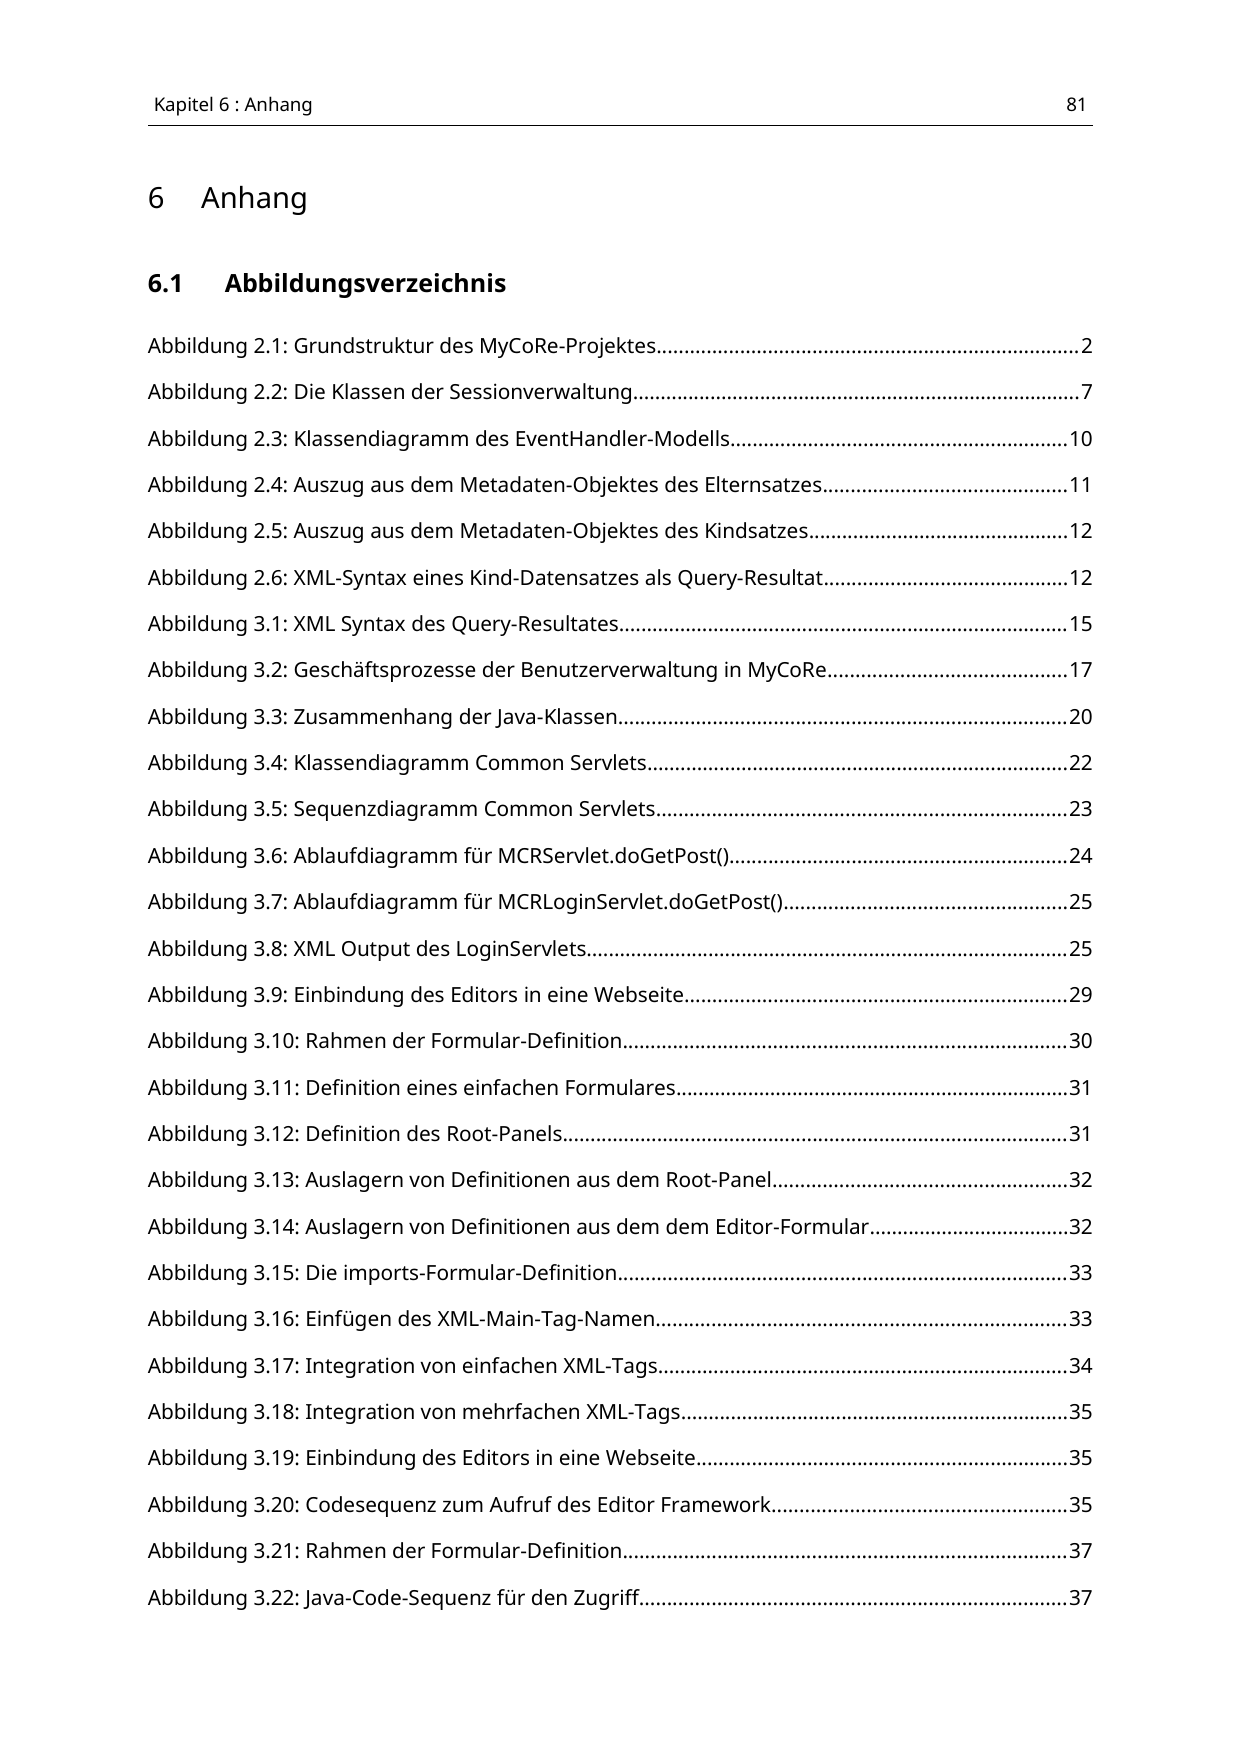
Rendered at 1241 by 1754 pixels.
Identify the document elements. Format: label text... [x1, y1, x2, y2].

text Abbildung 2.6: XML-Syntax eines Kind-Datensatzes als Query-Resultat 12 [148, 563, 1092, 591]
text Abbildung 2.4: Auszug aus dem Metadaten-Objektes des Elternsatzes 11 [148, 470, 1092, 498]
text Abbildung 3.11: Definition eines einfachen Formulares 31 [148, 1073, 1092, 1101]
text Abbildung 3.16: Einfügen des XML-Main-Tag-Namen 33 [148, 1304, 1092, 1333]
text Abbildung 3.15: Die imports-Formular-Definition 33 [148, 1258, 1092, 1286]
subtitle Anhang [148, 177, 1092, 217]
text Abbildung 3.22: Java-Code-Sequenz für den Zugriff 37 [148, 1583, 1092, 1611]
subtitle Abbildungsverzeichnis [148, 266, 1092, 300]
text Abbildung 3.3: Zusammenhang der Java-Klassen 20 [148, 702, 1092, 730]
text Abbildung 3.6: Ablaufdiagramm für MCRServlet.doGetPost() 24 [148, 841, 1092, 869]
text Abbildung 2.1: Grundstruktur des MyCoRe-Projektes 2 [148, 331, 1092, 359]
text Abbildung 3.1: XML Syntax des Query-Resultates 15 [148, 609, 1092, 637]
text Abbildung 2.3: Klassendiagramm des EventHandler-Modells 10 [148, 424, 1092, 452]
text Abbildung 3.2: Geschäftsprozesse der Benutzerverwaltung in MyCoRe 17 [148, 656, 1092, 684]
text Abbildung 3.8: XML Output des LoginServlets 25 [148, 934, 1092, 962]
text Abbildung 3.19: Einbindung des Editors in eine Webseite 35 [148, 1443, 1092, 1472]
text Abbildung 3.13: Auslagern von Definitionen aus dem Root-Panel 32 [148, 1165, 1092, 1194]
text Abbildung 3.20: Codesequenz zum Aufruf des Editor Framework 35 [148, 1490, 1092, 1518]
text Abbildung 3.17: Integration von einfachen XML-Tags 34 [148, 1351, 1092, 1379]
text Abbildung 3.14: Auslagern von Definitionen aus dem dem Editor-Formular 32 [148, 1212, 1092, 1240]
text Abbildung 3.12: Definition des Root-Panels 31 [148, 1119, 1092, 1147]
text Abbildung 3.10: Rahmen der Formular-Definition 30 [148, 1026, 1092, 1054]
text Abbildung 2.5: Auszug aus dem Metadaten-Objektes des Kindsatzes 12 [148, 516, 1092, 545]
text Abbildung 2.2: Die Klassen der Sessionverwaltung 7 [148, 377, 1092, 406]
text Abbildung 3.21: Rahmen der Formular-Definition 37 [148, 1536, 1092, 1564]
text Abbildung 3.9: Einbindung des Editors in eine Webseite 29 [148, 980, 1092, 1008]
text Abbildung 3.4: Klassendiagramm Common Servlets 22 [148, 748, 1092, 776]
text Abbildung 3.7: Ablaufdiagramm für MCRLoginServlet.doGetPost() 25 [148, 887, 1092, 916]
text Abbildung 3.5: Sequenzdiagramm Common Servlets 23 [148, 794, 1092, 823]
text Abbildung 3.18: Integration von mehrfachen XML-Tags 35 [148, 1397, 1092, 1425]
